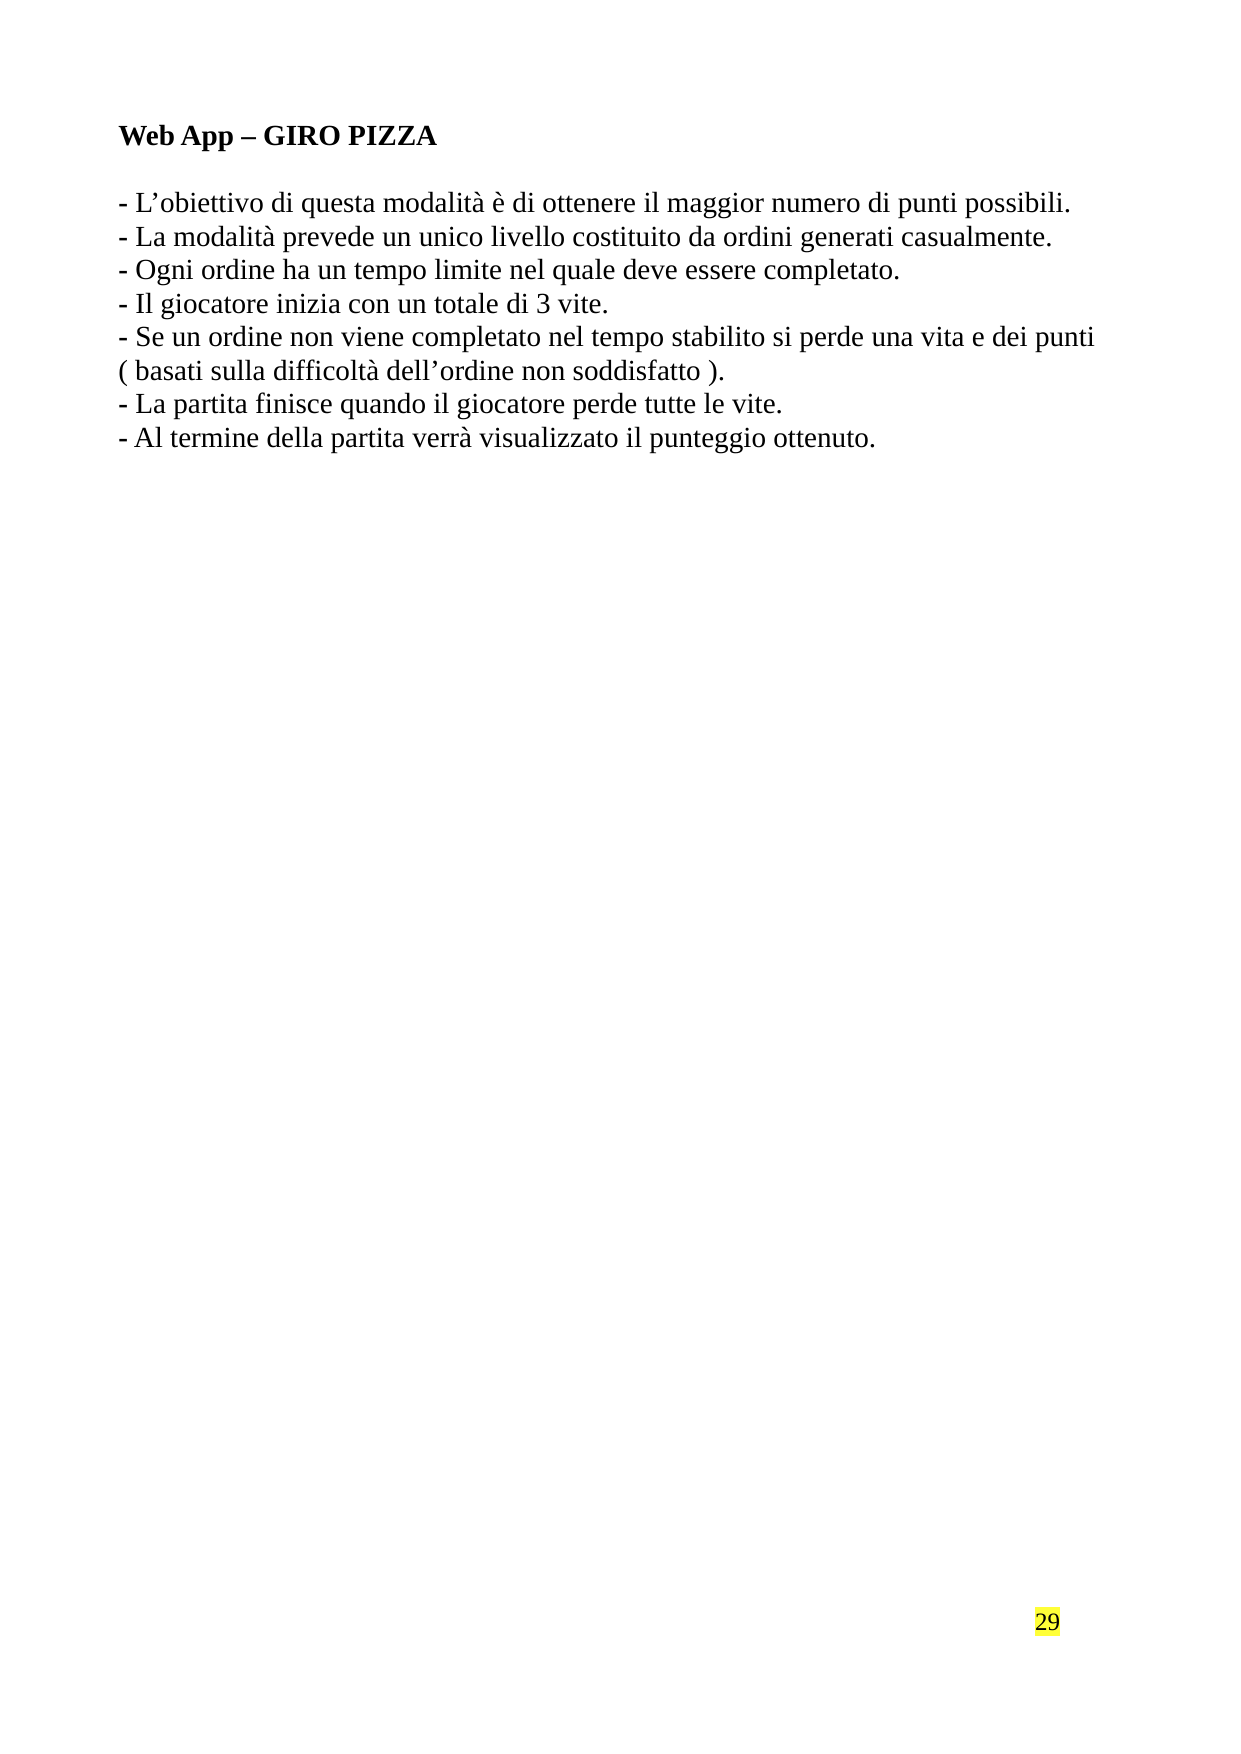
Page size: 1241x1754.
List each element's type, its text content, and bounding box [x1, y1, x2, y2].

text - La modalità prevede un unico livello costituito da ordini generati casualmente. [118, 219, 1122, 252]
text - Ogni ordine ha un tempo limite nel quale deve essere completato. [118, 252, 1122, 286]
text Web App – GIRO PIZZA [118, 118, 1122, 152]
text - L’obiettivo di questa modalità è di ottenere il maggior numero di punti possibili. [118, 185, 1122, 219]
text - Se un ordine non viene completato nel tempo stabilito si perde una vita e dei punti ( basati sulla difficoltà dell’ordine non soddisfatto ). [118, 319, 1122, 386]
text - Il giocatore inizia con un totale di 3 vite. [118, 286, 1122, 319]
text - Al termine della partita verrà visualizzato il punteggio ottenuto. [118, 420, 1122, 453]
text - La partita finisce quando il giocatore perde tutte le vite. [118, 386, 1122, 420]
